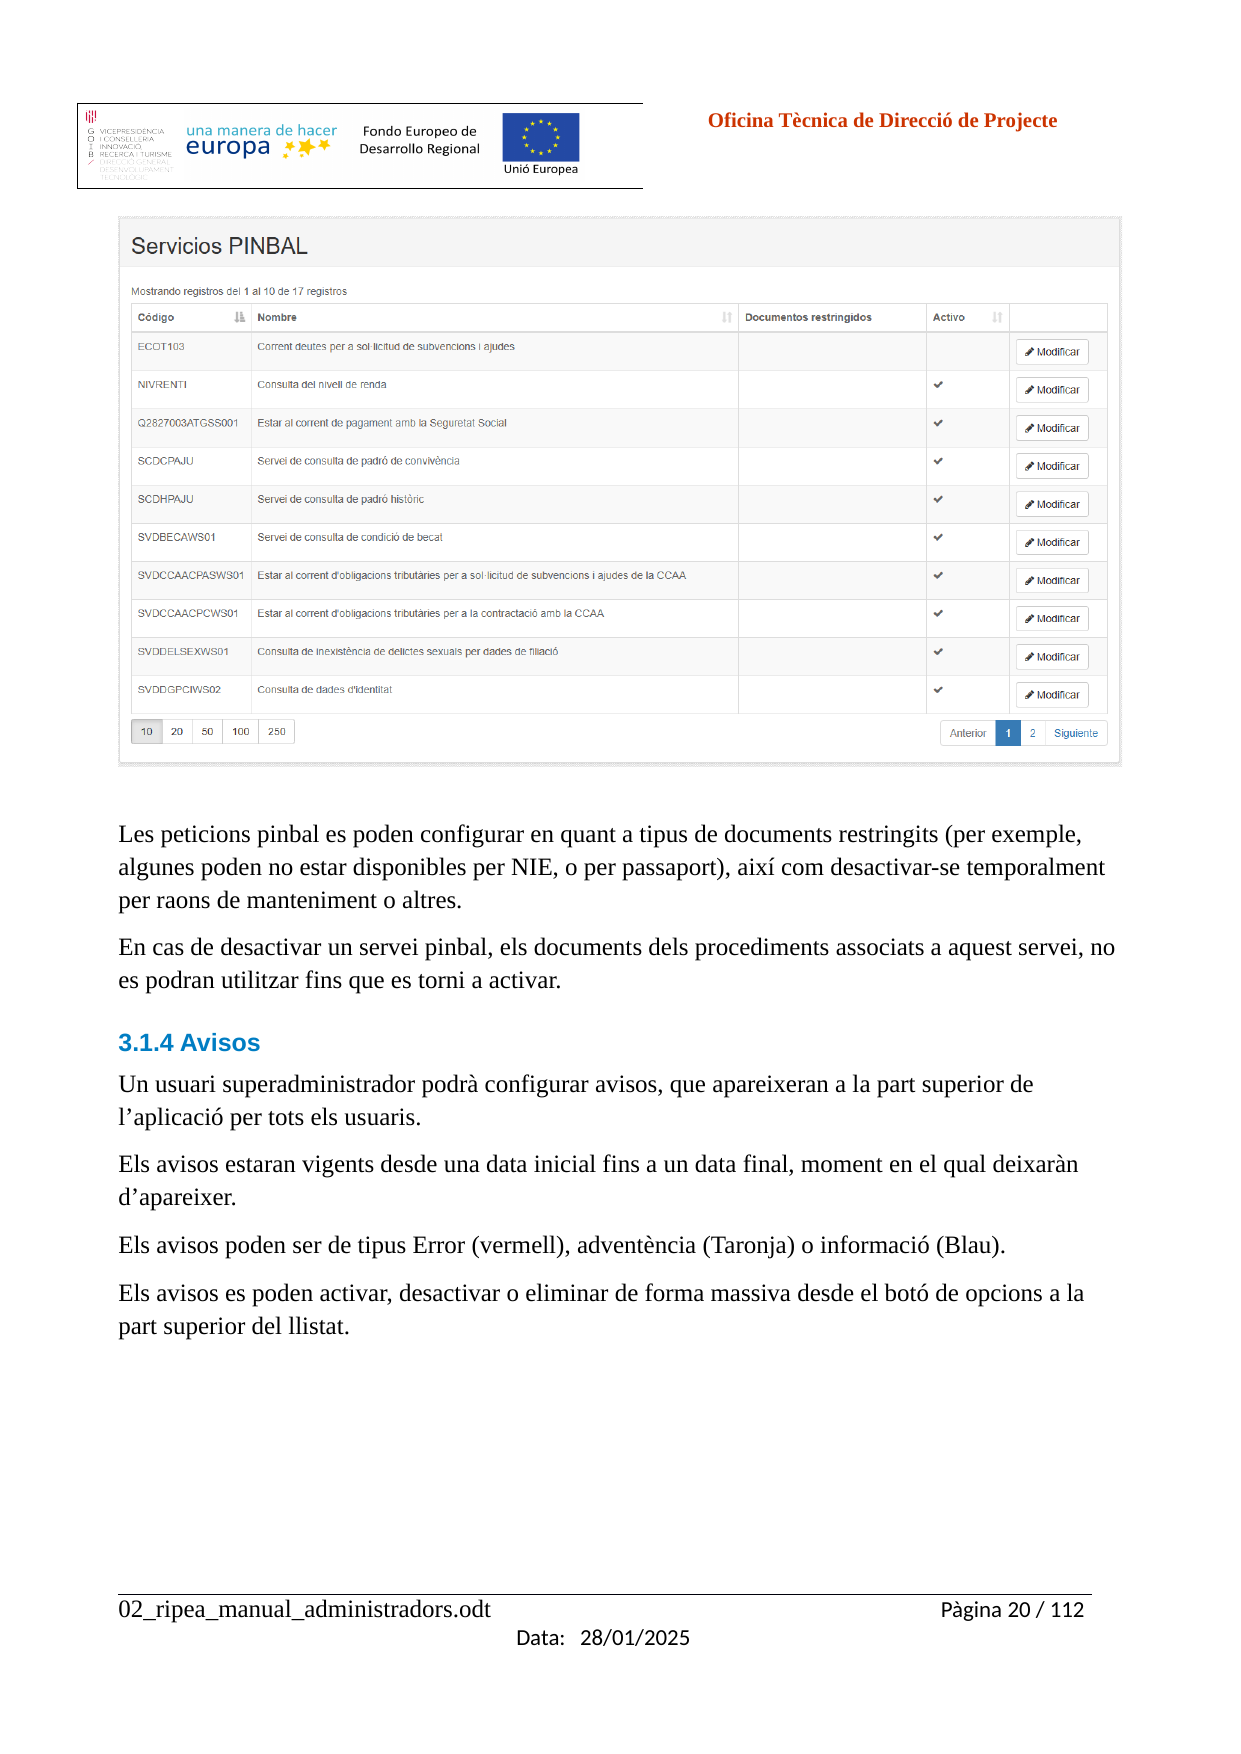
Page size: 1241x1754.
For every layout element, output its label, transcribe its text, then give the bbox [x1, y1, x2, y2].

text Un usuari superadministrador podrà configurar avisos, que apareixeran a la part superior de l’aplicació per tots els usuaris. [118, 1069, 1122, 1131]
picture [118, 216, 1123, 767]
text Els avisos estaran vigents desde una data inicial fins a un data final, moment en el qual deixaràn d’apareixer. [118, 1149, 1122, 1211]
picture [82, 108, 178, 182]
text Els avisos poden ser de tipus Error (vermell), adventència (Taronja) o informació (Blau). [118, 1230, 1122, 1259]
picture [184, 108, 585, 182]
text Les peticions pinbal es poden configurar en quant a tipus de documents restringits (per exemple, algunes poden no estar disponibles per NIE, o per passaport), així com desactivar-se temporalment per raons de manteniment o altres. [118, 819, 1122, 913]
text En cas de desactivar un servei pinbal, els documents dels procediments associats a aquest servei, no es podran utilitzar fins que es torni a activar. [118, 932, 1122, 994]
subtitle 3.1.4 Avisos [118, 1028, 1122, 1056]
text Els avisos es poden activar, desactivar o eliminar de forma massiva desde el botó de opcions a la part superior del llistat. [118, 1278, 1122, 1339]
